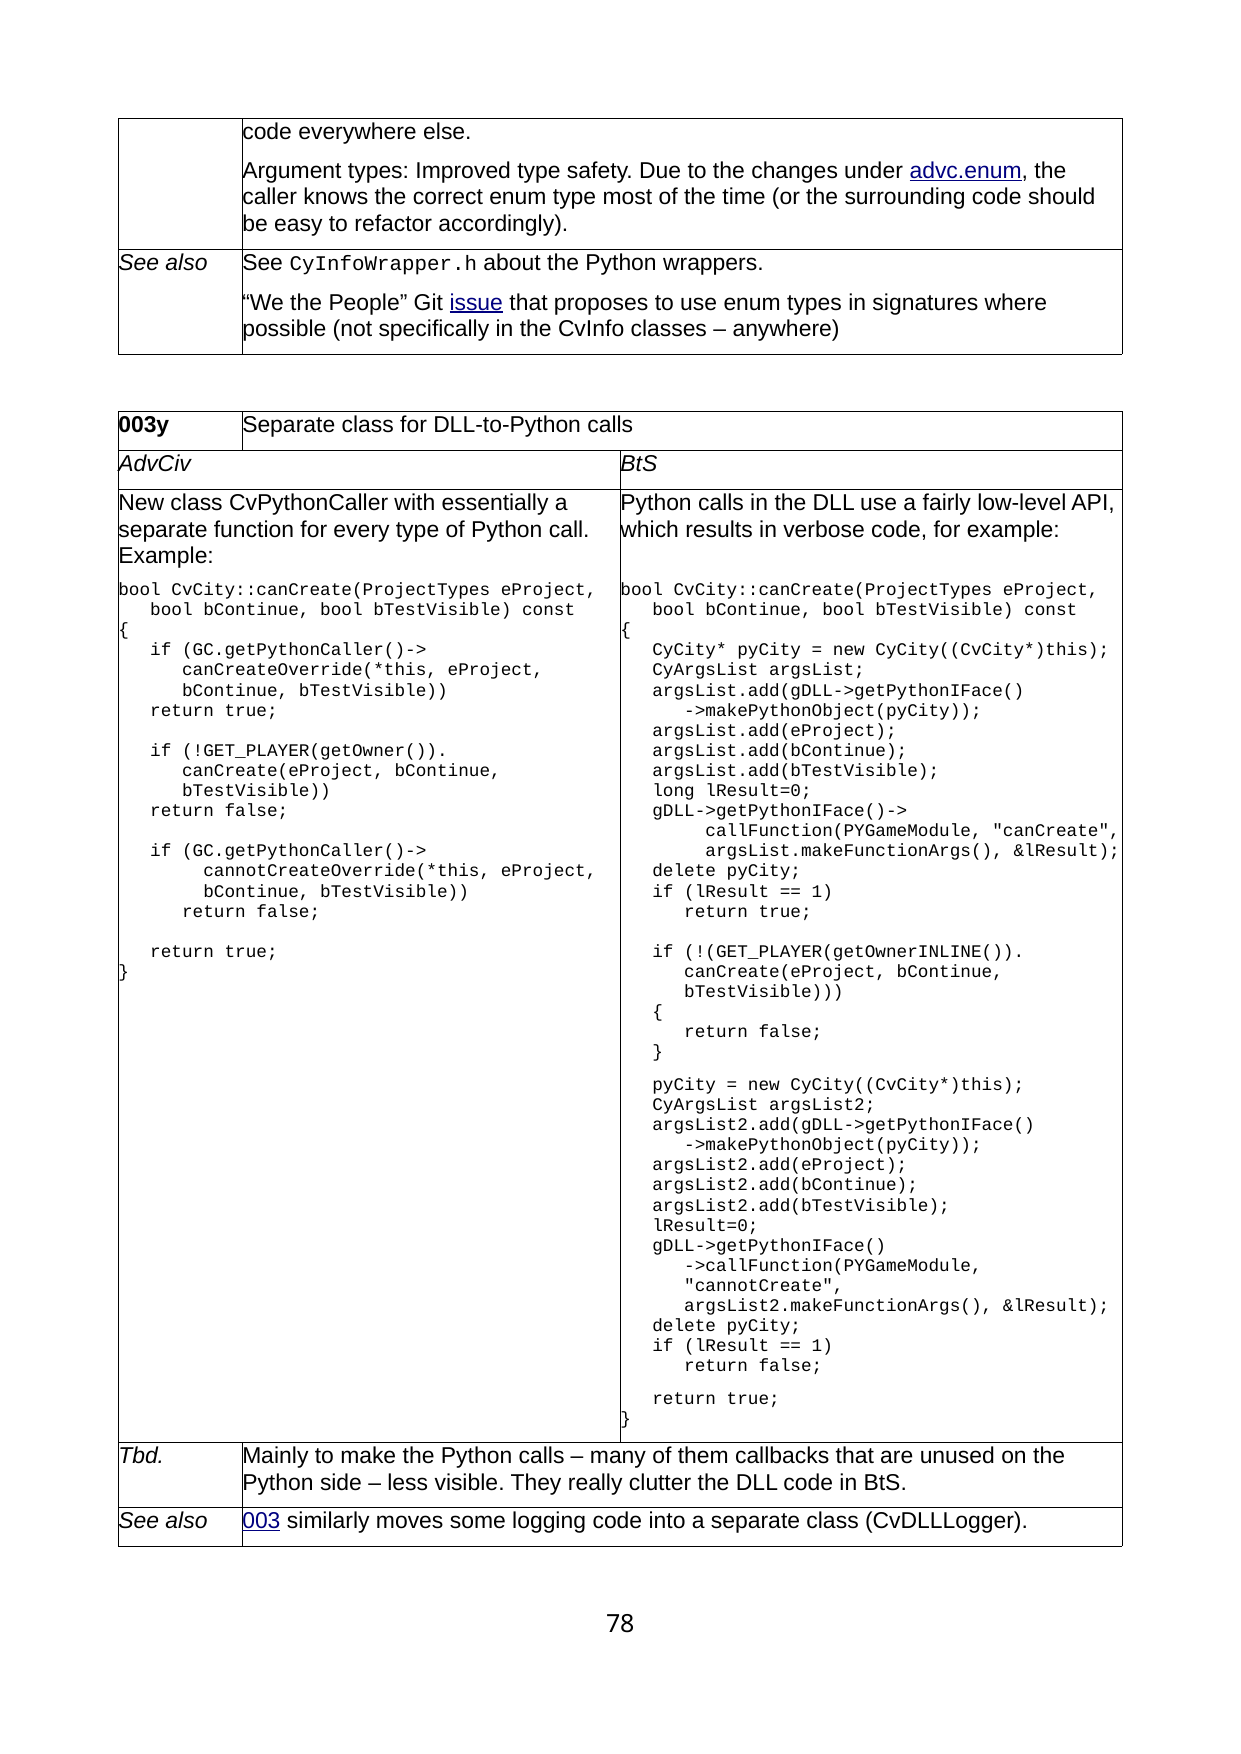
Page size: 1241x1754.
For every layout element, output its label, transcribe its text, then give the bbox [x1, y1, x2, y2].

table_cell See CyInfoWrapper.h about the Python wrappers. “We the People” Git issue that proposes to use enum types in signatures where possible (not specifically in the CvInfo classes – anywhere) [243, 250, 1122, 354]
table_cell Python calls in the DLL use a fairly low-level API, which results in verbose code, for example: bool CvCity::canCreate(ProjectTypes eProject, bool bContinue, bool bTestVisible) const { CyCity* pyCity = new CyCity((CvCity*)this); CyArgsList argsList; argsList.add(gDLL->getPythonIFace() ->makePythonObject(pyCity)); argsList.add(eProject); argsList.add(bContinue); argsList.add(bTestVisible); long lResult=0; gDLL->getPythonIFace()-> callFunction(PYGameModule, "canCreate", argsList.makeFunctionArgs(), &lResult); delete pyCity; if (lResult == 1) return true; if (!(GET_PLAYER(getOwnerINLINE()). canCreate(eProject, bContinue, bTestVisible))) { return false; } pyCity = new CyCity((CvCity*)this); CyArgsList argsList2; argsList2.add(gDLL->getPythonIFace() ->makePythonObject(pyCity)); argsList2.add(eProject); argsList2.add(bContinue); argsList2.add(bTestVisible); lResult=0; gDLL->getPythonIFace() ->callFunction(PYGameModule, "cannotCreate", argsList2.makeFunctionArgs(), &lResult); delete pyCity; if (lResult == 1) return false; return true; } [621, 490, 1122, 1442]
table_cell New class CvPythonCaller with essentially a separate function for every type of Python call. Example: bool CvCity::canCreate(ProjectTypes eProject, bool bContinue, bool bTestVisible) const { if (GC.getPythonCaller()-> canCreateOverride(*this, eProject, bContinue, bTestVisible)) return true; if (!GET_PLAYER(getOwner()). canCreate(eProject, bContinue, bTestVisible)) return false; if (GC.getPythonCaller()-> cannotCreateOverride(*this, eProject, bContinue, bTestVisible)) return false; return true; } [119, 490, 620, 1442]
table_cell Tbd. [119, 1443, 242, 1507]
table_cell Mainly to make the Python calls – many of them callbacks that are unused on the Python side – less visible. They really clutter the DLL code in BtS. [243, 1443, 1122, 1507]
table_header Separate class for DLL-to-Python calls [243, 412, 1122, 450]
table_cell code everywhere else. Argument types: Improved type safety. Due to the changes under advc.enum, the caller knows the correct enum type most of the time (or the surrounding code should be easy to refactor accordingly). [243, 119, 1122, 248]
table_cell [119, 119, 242, 248]
table_cell BtS [621, 451, 1122, 489]
table_cell See also [119, 1508, 242, 1546]
table_cell AdvCiv [119, 451, 620, 489]
table_header 003y [119, 412, 242, 450]
table_cell 003 similarly moves some logging code into a separate class (CvDLLLogger). [243, 1508, 1122, 1546]
table_cell See also [119, 250, 242, 354]
